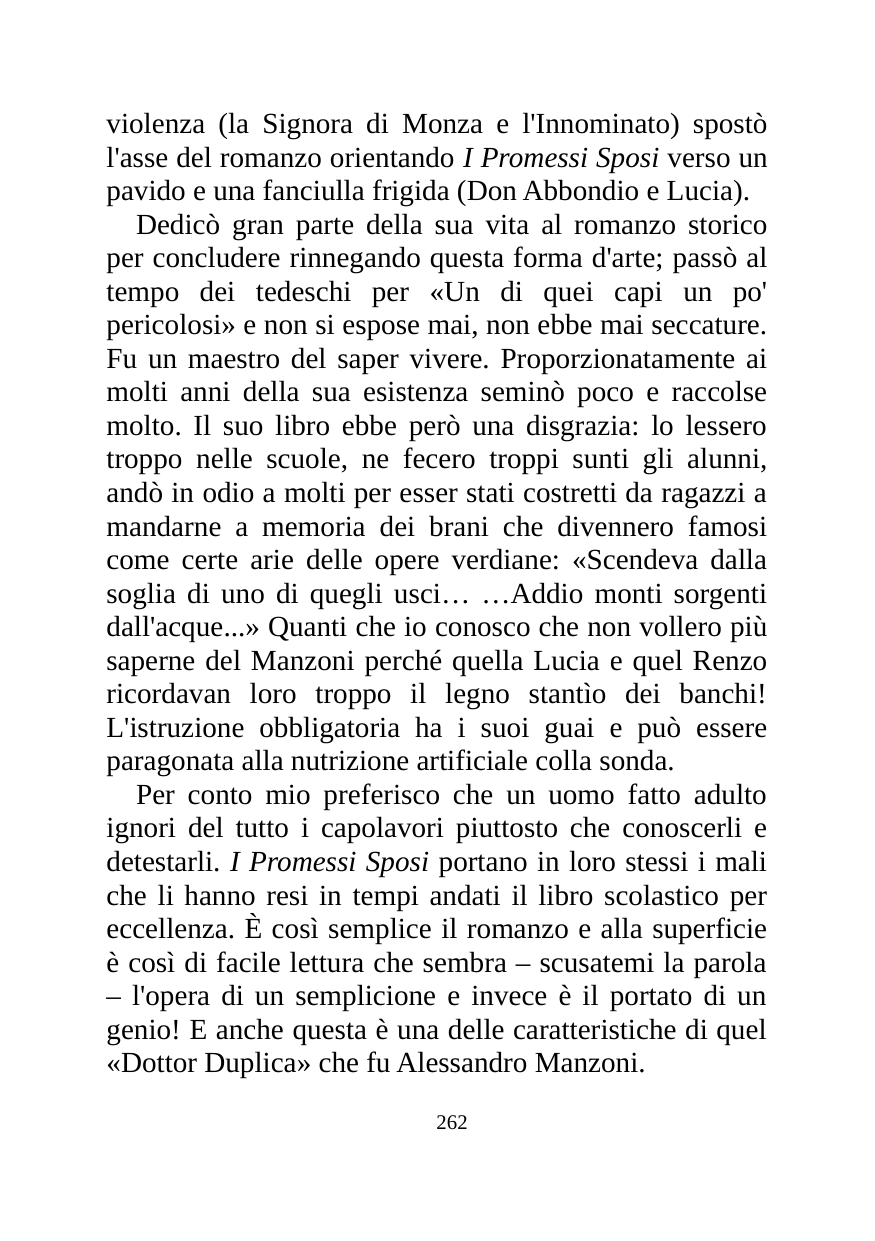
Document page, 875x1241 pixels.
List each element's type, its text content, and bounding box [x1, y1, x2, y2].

text violenza (la Signora di Monza e l'Innominato) spostò l'asse del romanzo orientando I Promessi Sposi verso un pavido e una fanciulla frigida (Don Abbondio e Lucia). [106, 106, 768, 207]
text Per conto mio preferisco che un uomo fatto adulto ignori del tutto i capolavori piuttosto che conoscerli e detestarli. I Promessi Sposi portano in loro stessi i mali che li hanno resi in tempi andati il libro scolastico per eccellenza. È così semplice il romanzo e alla superficie è così di facile lettura che sembra – scusatemi la parola – l'opera di un semplicione e invece è il portato di un genio! E anche questa è una delle caratteristiche di quel «Dottor Duplica» che fu Alessandro Manzoni. [106, 777, 768, 1079]
text Dedicò gran parte della sua vita al romanzo storico per concludere rinnegando questa forma d'arte; passò al tempo dei tedeschi per «Un di quei capi un po' pericolosi» e non si espose mai, non ebbe mai seccature. Fu un maestro del saper vivere. Proporzionatamente ai molti anni della sua esistenza seminò poco e raccolse molto. Il suo libro ebbe però una disgrazia: lo lessero troppo nelle scuole, ne fecero troppi sunti gli alunni, andò in odio a molti per esser stati costretti da ragazzi a mandarne a memoria dei brani che divennero famosi come certe arie delle opere verdiane: «Scendeva dalla soglia di uno di quegli usci… …Addio monti sorgenti dall'acque...» Quanti che io conosco che non vollero più saperne del Manzoni perché quella Lucia e quel Renzo ricordavan loro troppo il legno stantìo dei banchi! L'istruzione obbligatoria ha i suoi guai e può essere paragonata alla nutrizione artificiale colla sonda. [106, 207, 768, 777]
